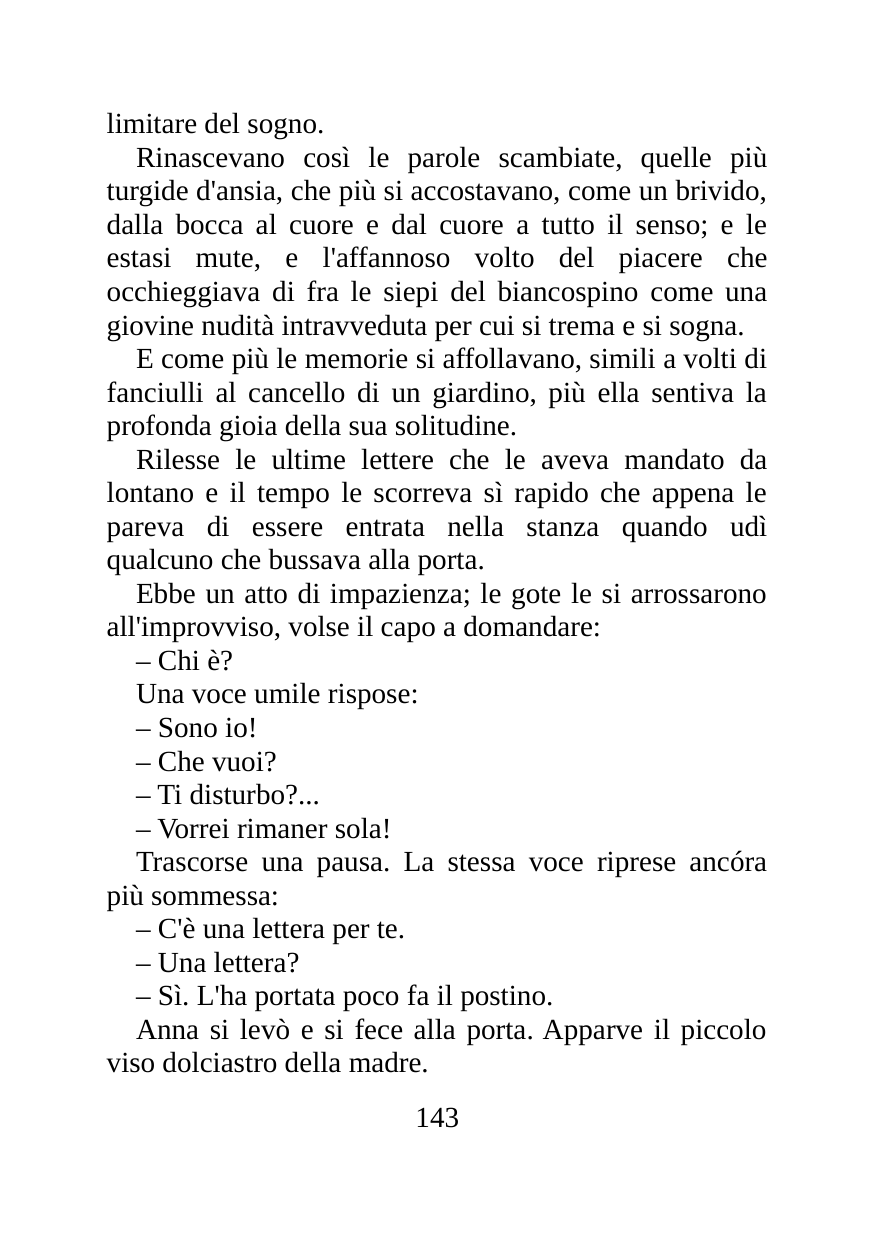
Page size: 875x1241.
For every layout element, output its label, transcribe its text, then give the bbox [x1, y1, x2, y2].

text ‒ Sì. L'ha portata poco fa il postino. [106, 978, 768, 1012]
text ‒ Chi è? [106, 643, 768, 677]
text E come più le memorie si affollavano, simili a volti di fanciulli al cancello di un giardino, più ella sentiva la profonda gioia della sua solitudine. [106, 341, 768, 442]
text Anna si levò e si fece alla porta. Apparve il piccolo viso dolciastro della madre. [106, 1012, 768, 1079]
text ‒ Ti disturbo?... [106, 777, 768, 811]
text ‒ Sono io! [106, 710, 768, 744]
text limitare del sogno. [106, 106, 768, 140]
text ‒ Una lettera? [106, 945, 768, 978]
text Trascorse una pausa. La stessa voce riprese ancóra più sommessa: [106, 844, 768, 911]
text Ebbe un atto di impazienza; le gote le si arrossarono all'improvviso, volse il capo a domandare: [106, 576, 768, 643]
text Rinascevano così le parole scambiate, quelle più turgide d'ansia, che più si accostavano, come un brivido, dalla bocca al cuore e dal cuore a tutto il senso; e le estasi mute, e l'affannoso volto del piacere che occhieggiava di fra le siepi del biancospino come una giovine nudità intravveduta per cui si trema e si sogna. [106, 140, 768, 341]
text ‒ Che vuoi? [106, 744, 768, 777]
text Una voce umile rispose: [106, 677, 768, 710]
text Rilesse le ultime lettere che le aveva mandato da lontano e il tempo le scorreva sì rapido che appena le pareva di essere entrata nella stanza quando udì qualcuno che bussava alla porta. [106, 442, 768, 576]
text ‒ C'è una lettera per te. [106, 911, 768, 945]
text ‒ Vorrei rimaner sola! [106, 811, 768, 844]
